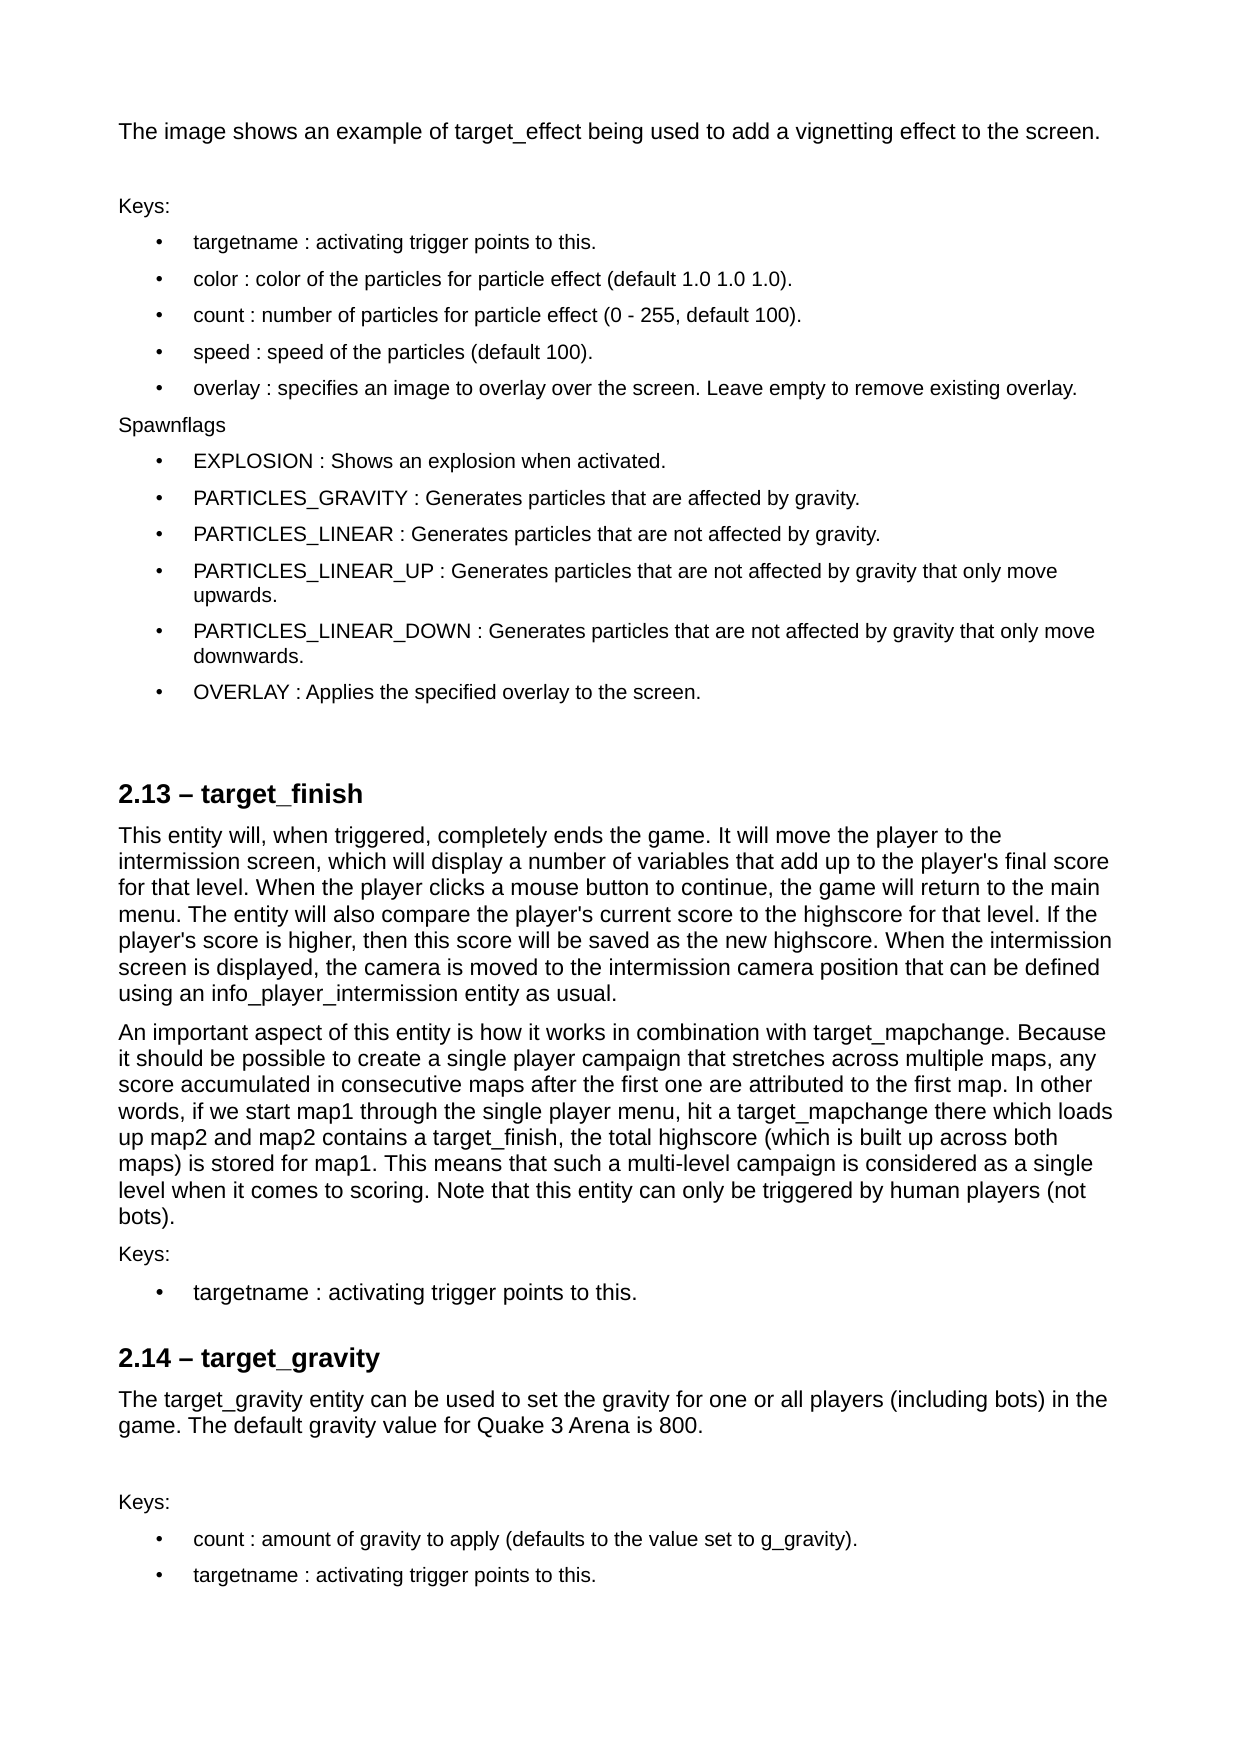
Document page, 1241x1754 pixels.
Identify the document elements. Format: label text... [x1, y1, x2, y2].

list count : number of particles for particle effect (0 - 255, default 100). [156, 303, 1122, 327]
text Spawnflags [118, 413, 1122, 437]
list OVERLAY : Applies the specified overlay to the screen. [156, 680, 1122, 704]
text Keys: [118, 1242, 1122, 1266]
text Keys: [118, 193, 1122, 217]
text Keys: [118, 1490, 1122, 1514]
list targetname : activating trigger points to this. [156, 230, 1122, 254]
list count : amount of gravity to apply (defaults to the value set to g_gravity). [156, 1527, 1122, 1551]
list overlay : specifies an image to overlay over the screen. Leave empty to remove existing overlay. [156, 376, 1122, 400]
list PARTICLES_LINEAR : Generates particles that are not affected by gravity. [156, 522, 1122, 546]
list PARTICLES_LINEAR_UP : Generates particles that are not affected by gravity that only move upwards. [156, 559, 1122, 607]
list color : color of the particles for particle effect (default 1.0 1.0 1.0). [156, 266, 1122, 291]
list EXPLOSION : Shows an explosion when activated. [156, 449, 1122, 473]
text An important aspect of this entity is how it works in combination with target_mapchange. Because it should be possible to create a single player campaign that stretches across multiple maps, any score accumulated in consecutive maps after the first one are attributed to the first map. In other words, if we start map1 through the single player menu, hit a target_mapchange there which loads up map2 and map2 contains a target_finish, the total highscore (which is built up across both maps) is stored for map1. This means that such a multi-level campaign is considered as a single level when it comes to scoring. Note that this entity can only be triggered by human players (not bots). [118, 1019, 1122, 1229]
text The target_gravity entity can be used to set the gravity for one or all players (including bots) in the game. The default gravity value for Quake 3 Arena is 800. [118, 1386, 1122, 1439]
subtitle 2.13 – target_finish [118, 778, 1122, 809]
list PARTICLES_GRAVITY : Generates particles that are affected by gravity. [156, 486, 1122, 510]
text The image shows an example of target_effect being used to add a vignetting effect to the screen. [118, 118, 1122, 144]
subtitle 2.14 – target_gravity [118, 1342, 1122, 1373]
list targetname : activating trigger points to this. [156, 1563, 1122, 1587]
list speed : speed of the particles (default 100). [156, 339, 1122, 364]
text This entity will, when triggered, completely ends the game. It will move the player to the intermission screen, which will display a number of variables that add up to the player's final score for that level. When the player clicks a mouse button to continue, the game will return to the main menu. The entity will also compare the player's current score to the highscore for that level. If the player's score is higher, then this score will be saved as the new highscore. When the intermission screen is displayed, the camera is moved to the intermission camera position that can be defined using an info_player_intermission entity as usual. [118, 822, 1122, 1006]
list PARTICLES_LINEAR_DOWN : Generates particles that are not affected by gravity that only move downwards. [156, 619, 1122, 667]
list targetname : activating trigger points to this. [156, 1278, 1122, 1305]
